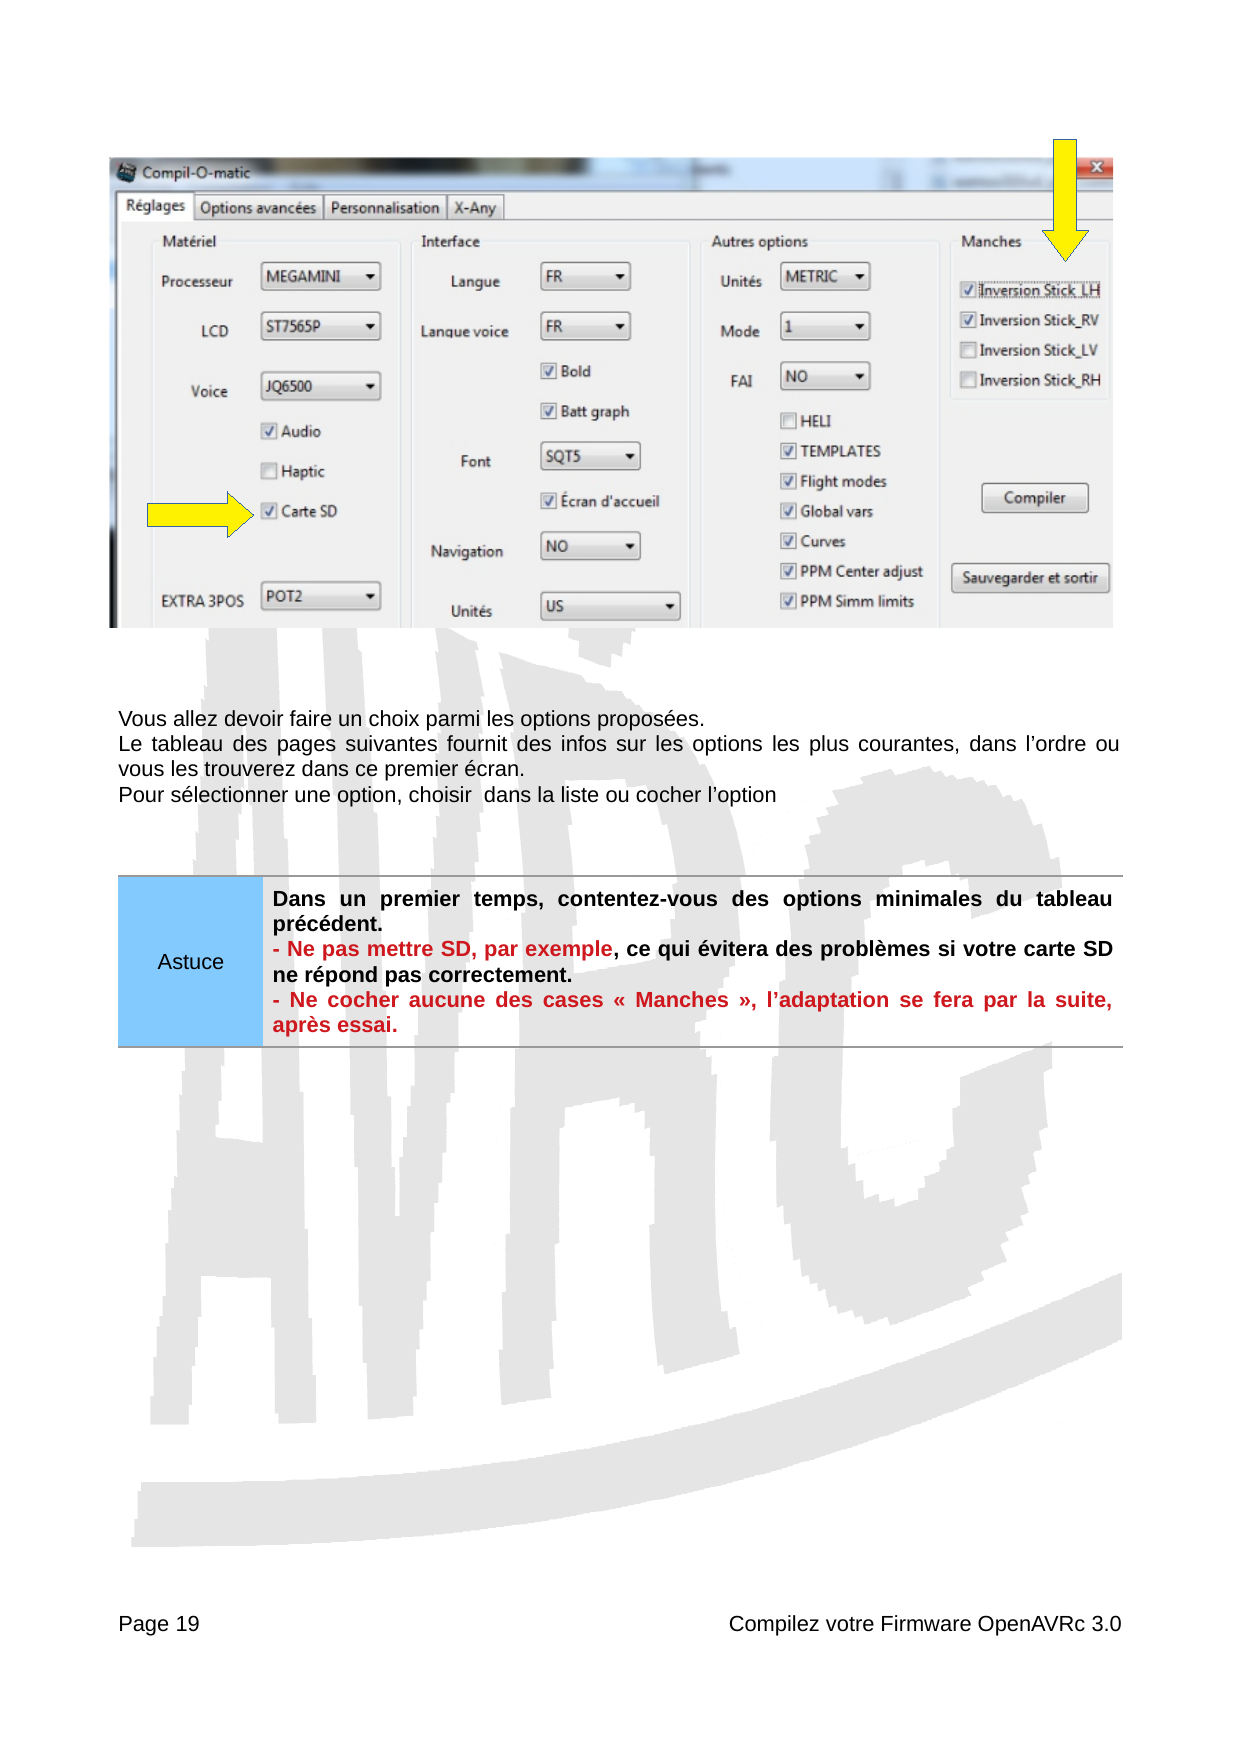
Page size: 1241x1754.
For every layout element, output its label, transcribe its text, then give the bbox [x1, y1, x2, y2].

text Pour sélectionner une option, choisir dans la liste ou cocher l’option [118, 782, 1122, 807]
text Le tableau des pages suivantes fournit des infos sur les options les plus courantes, dans l’ordre ou vous les trouverez dans ce premier écran. [118, 731, 1122, 782]
text Vous allez devoir faire un choix parmi les options proposées. [118, 706, 1122, 731]
table_header Astuce [118, 877, 263, 1046]
table_header Dans un premier temps, contentez-vous des options minimales du tableau précédent. - Ne pas mettre SD, par exemple, ce qui évitera des problèmes si votre carte SD ne répond pas correctement. - Ne cocher aucune des cases « Manches », l’adaptation se fera par la suite, après essai. [264, 877, 1122, 1046]
picture [109, 157, 1114, 628]
